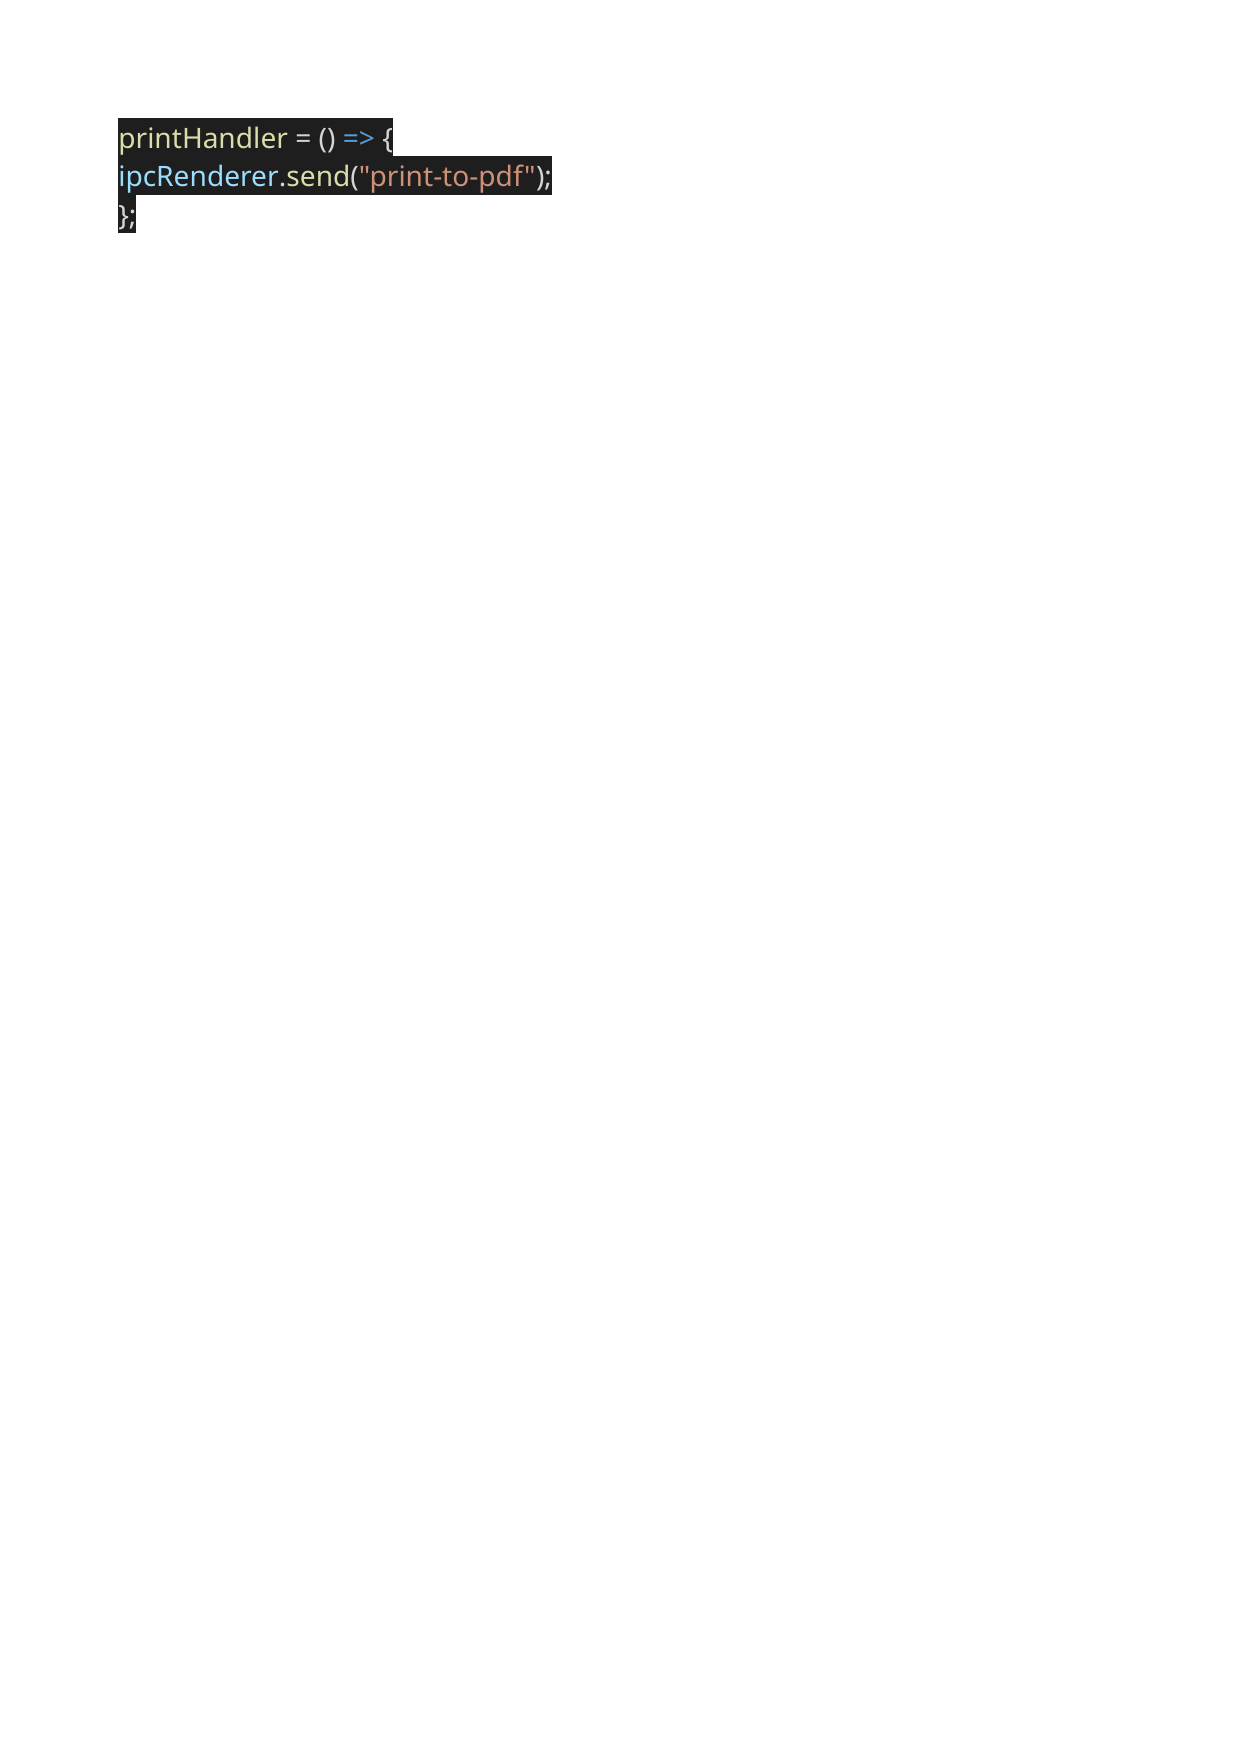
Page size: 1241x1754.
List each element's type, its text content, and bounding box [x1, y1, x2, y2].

text printHandler = () => { [118, 118, 1122, 156]
text ipcRenderer.send("print-to-pdf"); [118, 156, 1122, 195]
text }; [118, 195, 1122, 233]
